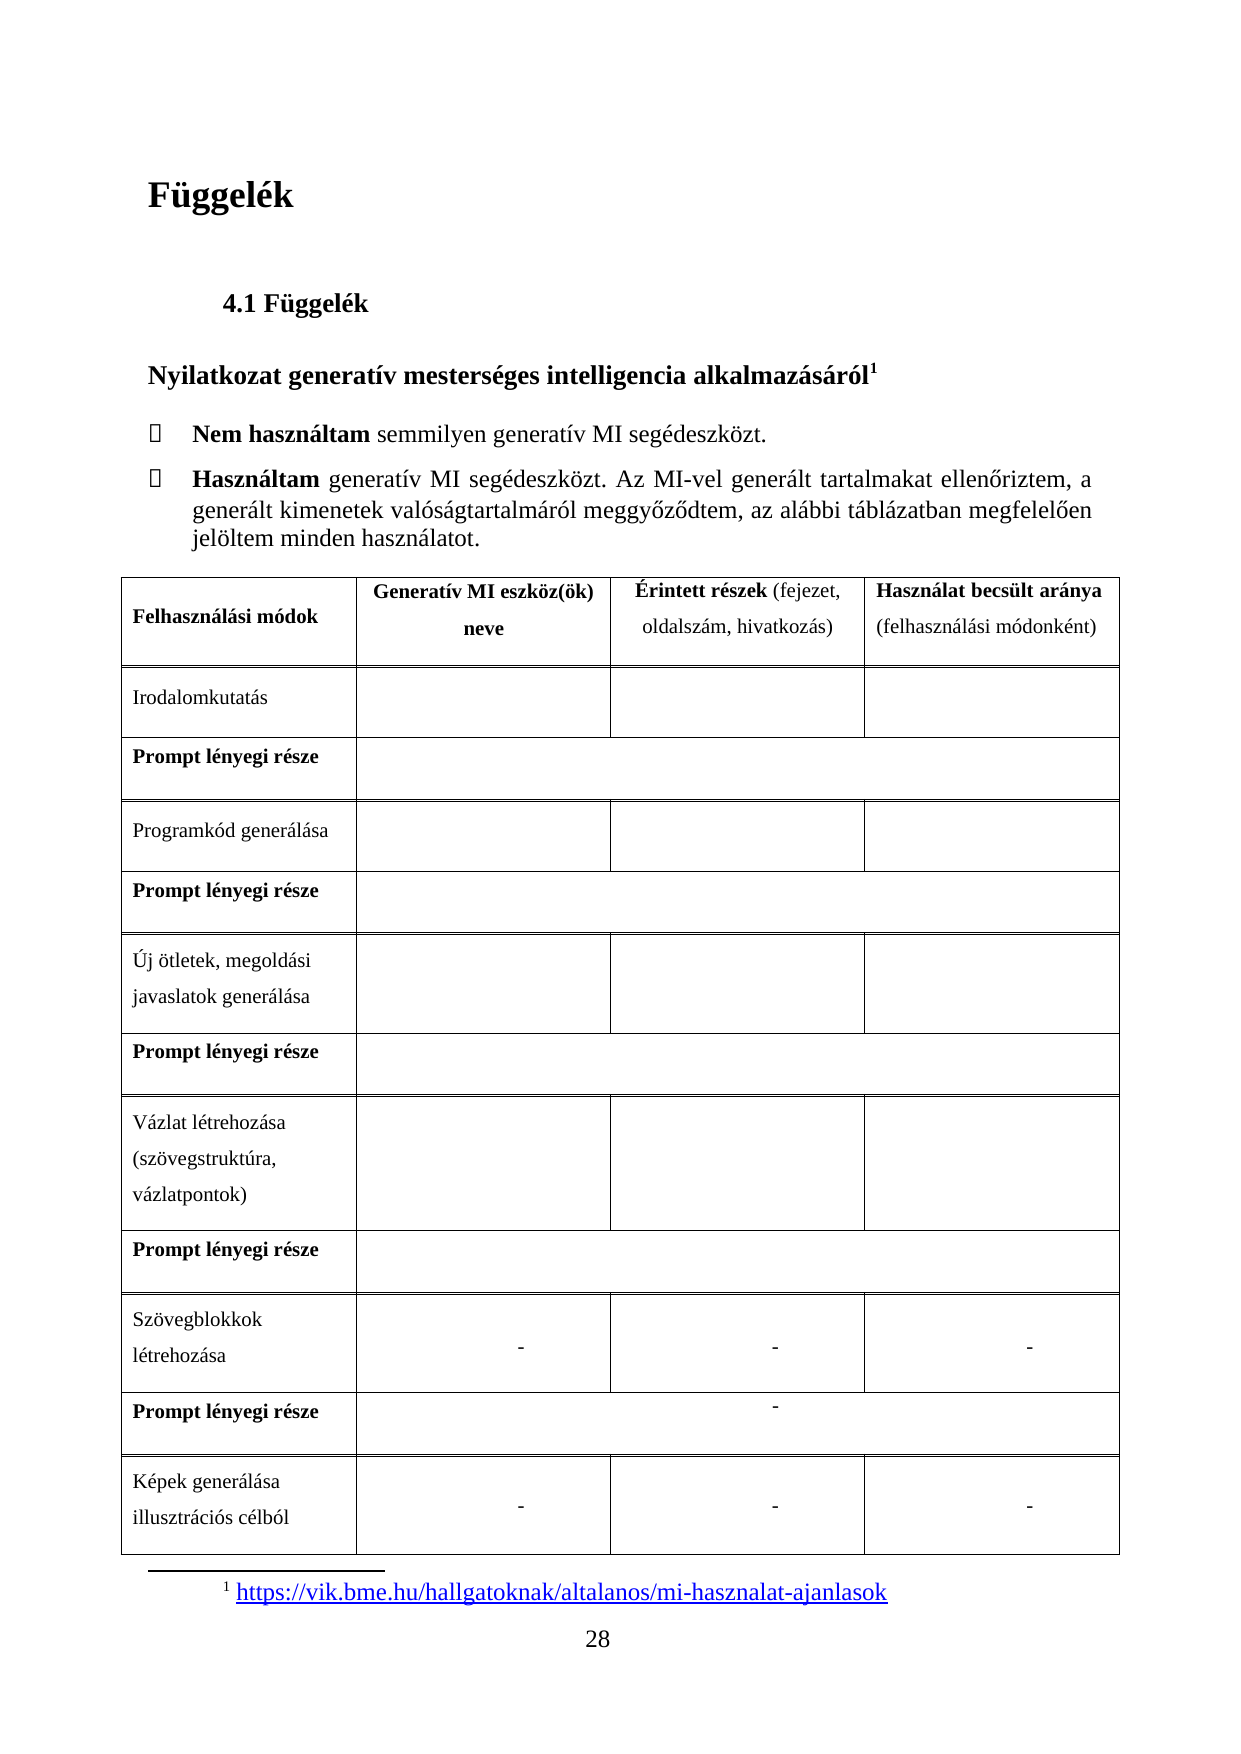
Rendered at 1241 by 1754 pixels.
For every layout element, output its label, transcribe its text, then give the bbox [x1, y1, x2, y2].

table_cell Programkód generálása [122, 802, 356, 871]
subtitle Függelék [148, 173, 1092, 216]
table_cell Képek generálása illusztrációs célból [122, 1457, 356, 1554]
table_cell [357, 935, 610, 1032]
table_cell [611, 668, 864, 737]
table_header Generatív MI eszköz(ök) neve [357, 578, 610, 665]
table_cell - [611, 1457, 864, 1554]
table_cell [357, 1097, 610, 1230]
table_cell - [865, 1457, 1119, 1554]
subtitle Nyilatkozat generatív mesterséges intelligencia alkalmazásáról [148, 359, 1092, 390]
table_cell [357, 1034, 1119, 1094]
table_cell [357, 738, 1119, 799]
table_cell - [357, 1457, 610, 1554]
table_cell [357, 802, 610, 871]
table_header Felhasználási módok [122, 578, 356, 665]
text  Nem használtam semmilyen generatív MI segédeszközt. [148, 416, 1092, 450]
table_cell [357, 872, 1119, 932]
table_cell Szövegblokkok létrehozása [122, 1295, 356, 1392]
table_cell [865, 935, 1119, 1032]
table_cell Vázlat létrehozása (szövegstruktúra, vázlatpontok) [122, 1097, 356, 1230]
table_cell [611, 802, 864, 871]
table_cell Prompt lényegi része [122, 1231, 356, 1292]
subtitle Függelék [148, 287, 1092, 318]
table_cell [357, 668, 610, 737]
table_cell - [611, 1295, 864, 1392]
table_cell - [357, 1393, 1119, 1453]
table_cell Irodalomkutatás [122, 668, 356, 737]
table_cell [865, 668, 1119, 737]
table_cell Prompt lényegi része [122, 1393, 356, 1453]
table_cell - [865, 1295, 1119, 1392]
table_cell [865, 802, 1119, 871]
table_cell Új ötletek, megoldási javaslatok generálása [122, 935, 356, 1032]
table_cell [611, 935, 864, 1032]
table_header Érintett részek (fejezet, oldalszám, hivatkozás) [611, 578, 864, 665]
table_cell - [357, 1295, 610, 1392]
text  Használtam generatív MI segédeszközt. Az MI-vel generált tartalmakat ellenőriztem, a generált kimenetek valóságtartalmáról meggyőződtem, az alábbi táblázatban megfelelően jelöltem minden használatot. [148, 461, 1092, 552]
table_cell Prompt lényegi része [122, 738, 356, 799]
table_cell [865, 1097, 1119, 1230]
table_header Használat becsült aránya (felhasználási módonként) [865, 578, 1119, 665]
text https://vik.bme.hu/hallgatoknak/altalanos/mi-hasznalat-ajanlasok [148, 1577, 1092, 1606]
table_cell Prompt lényegi része [122, 872, 356, 932]
table_cell [357, 1231, 1119, 1292]
table_cell [611, 1097, 864, 1230]
table_cell Prompt lényegi része [122, 1034, 356, 1094]
